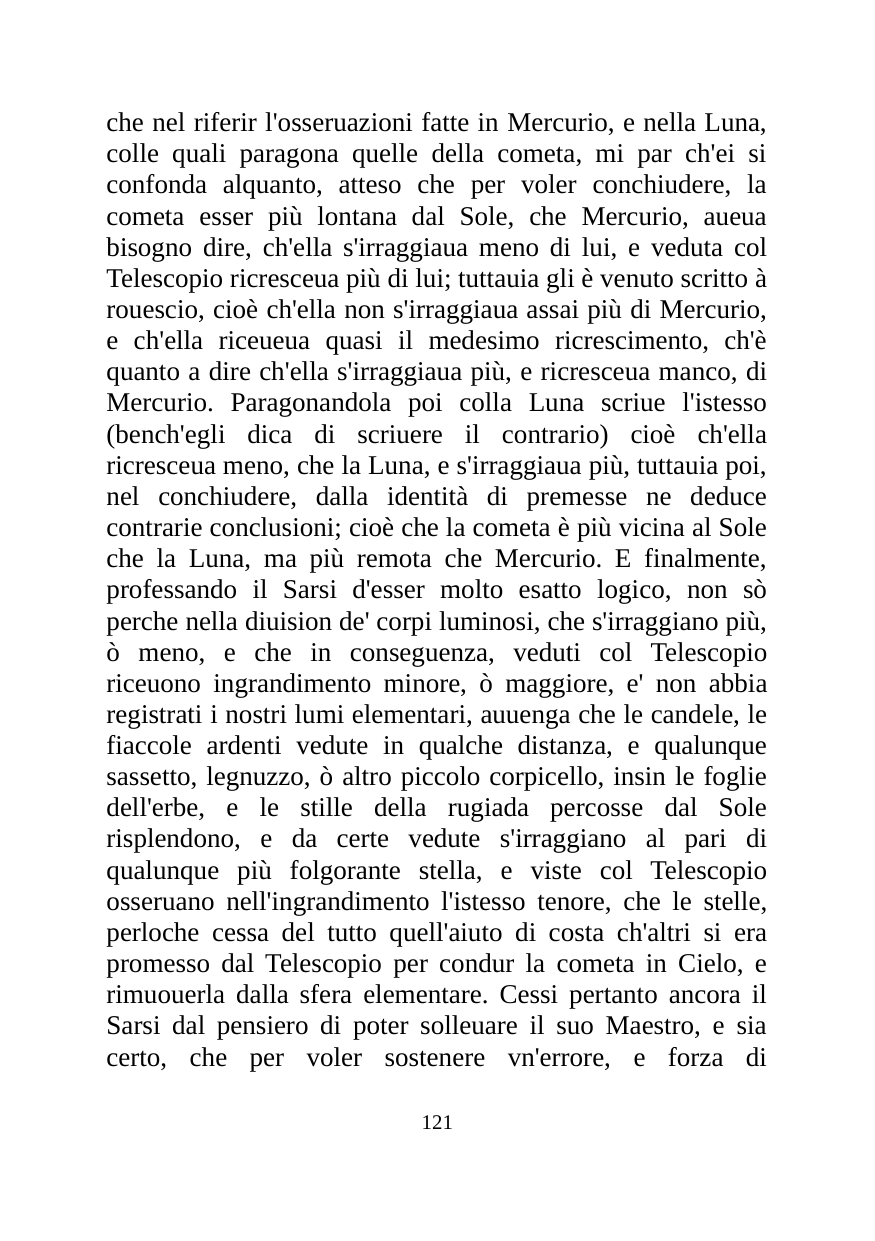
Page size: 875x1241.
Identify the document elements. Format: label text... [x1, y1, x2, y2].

text che nel riferir l'osseruazioni fatte in Mercurio, e nella Luna, colle quali paragona quelle della cometa, mi par ch'ei si confonda alquanto, atteso che per voler conchiudere, la cometa esser più lontana dal Sole, che Mercurio, aueua bisogno dire, ch'ella s'irraggiaua meno di lui, e veduta col Telescopio ricresceua più di lui; tuttauia gli è venuto scritto à rouescio, cioè ch'ella non s'irraggiaua assai più di Mercurio, e ch'ella riceueua quasi il medesimo ricrescimento, ch'è quanto a dire ch'ella s'irraggiaua più, e ricresceua manco, di Mercurio. Paragonandola poi colla Luna scriue l'istesso (bench'egli dica di scriuere il contrario) cioè ch'ella ricresceua meno, che la Luna, e s'irraggiaua più, tuttauia poi, nel conchiudere, dalla identità di premesse ne deduce contrarie conclusioni; cioè che la cometa è più vicina al Sole che la Luna, ma più remota che Mercurio. E finalmente, professando il Sarsi d'esser molto esatto logico, non sò perche nella diuision de' corpi luminosi, che s'irraggiano più, ò meno, e che in conseguenza, veduti col Telescopio riceuono ingrandimento minore, ò maggiore, e' non abbia registrati i nostri lumi elementari, auuenga che le candele, le fiaccole ardenti vedute in qualche distanza, e qualunque sassetto, legnuzzo, ò altro piccolo corpicello, insin le foglie dell'erbe, e le stille della rugiada percosse dal Sole risplendono, e da certe vedute s'irraggiano al pari di qualunque più folgorante stella, e viste col Telescopio osseruano nell'ingrandimento l'istesso tenore, che le stelle, perloche cessa del tutto quell'aiuto di costa ch'altri si era promesso dal Telescopio per condur la cometa in Cielo, e rimuouerla dalla sfera elementare. Cessi pertanto ancora il Sarsi dal pensiero di poter solleuare il suo Maestro, e sia certo, che per voler sostenere vn'errore, e forza di [106, 106, 768, 1072]
